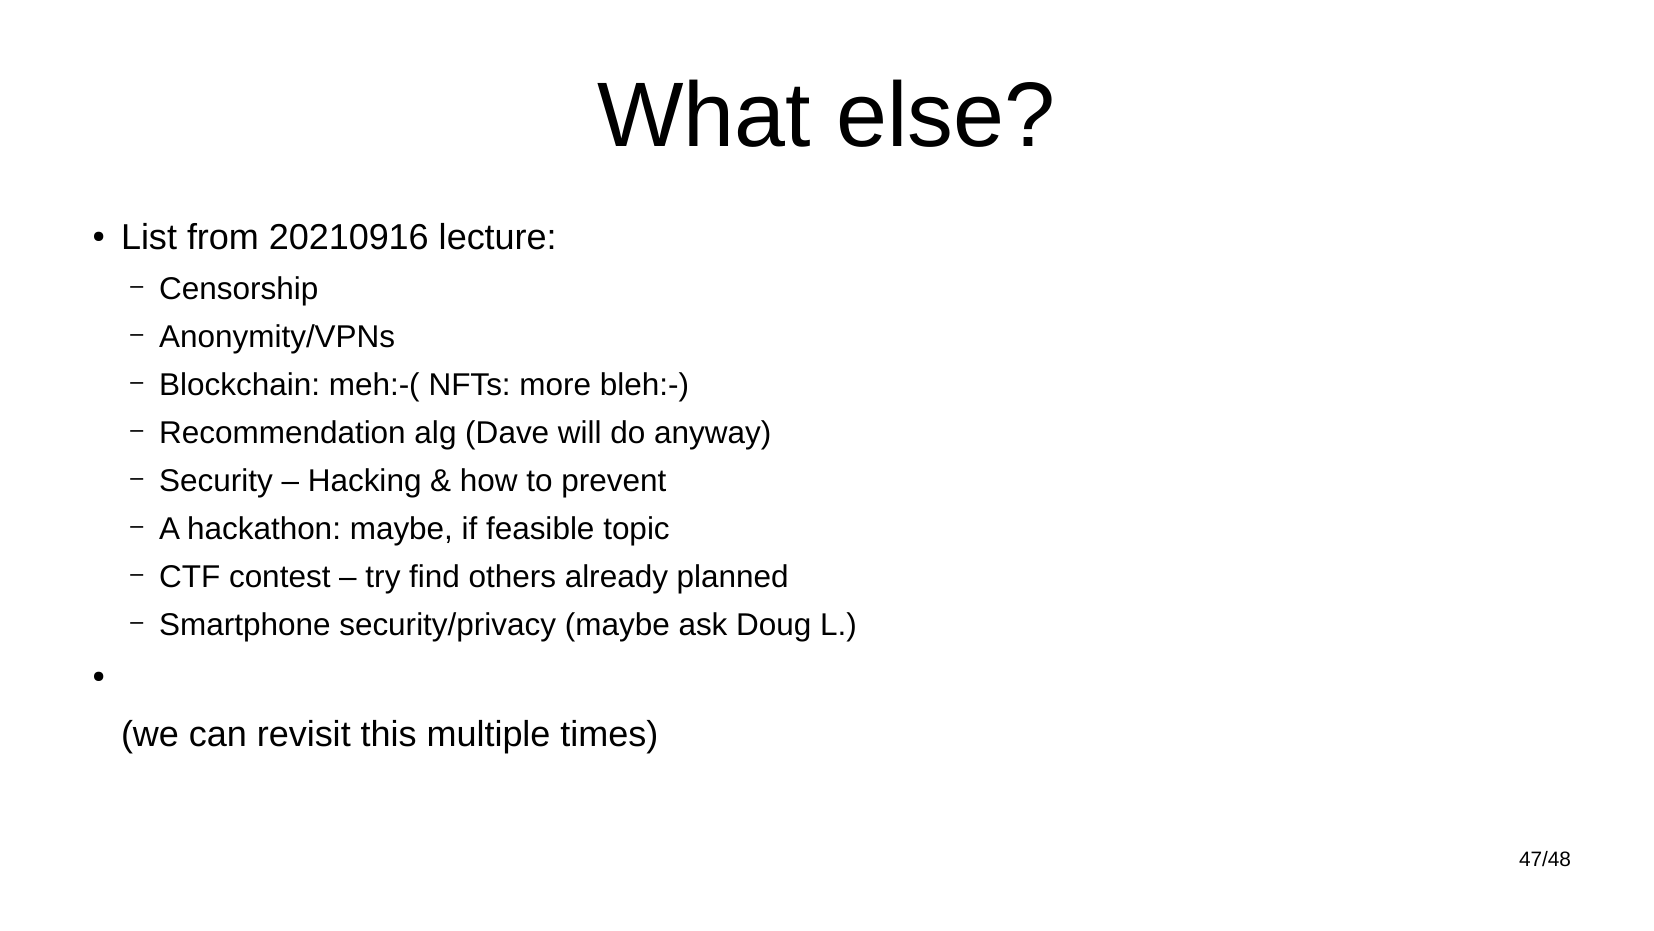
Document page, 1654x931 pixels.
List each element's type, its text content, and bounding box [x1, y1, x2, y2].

list List from 20210916 lecture: Censorship Anonymity/VPNs Blockchain: meh:-( NFTs: more bleh:-) Recommendation alg (Dave will do anyway) Security – Hacking & how to prevent A hackathon: maybe, if feasible topic CTF contest – try find others already planned Smartphone security/privacy (maybe ask Doug L.) (we can revisit this multiple times) [82, 217, 1571, 758]
title What else? [82, 37, 1571, 193]
